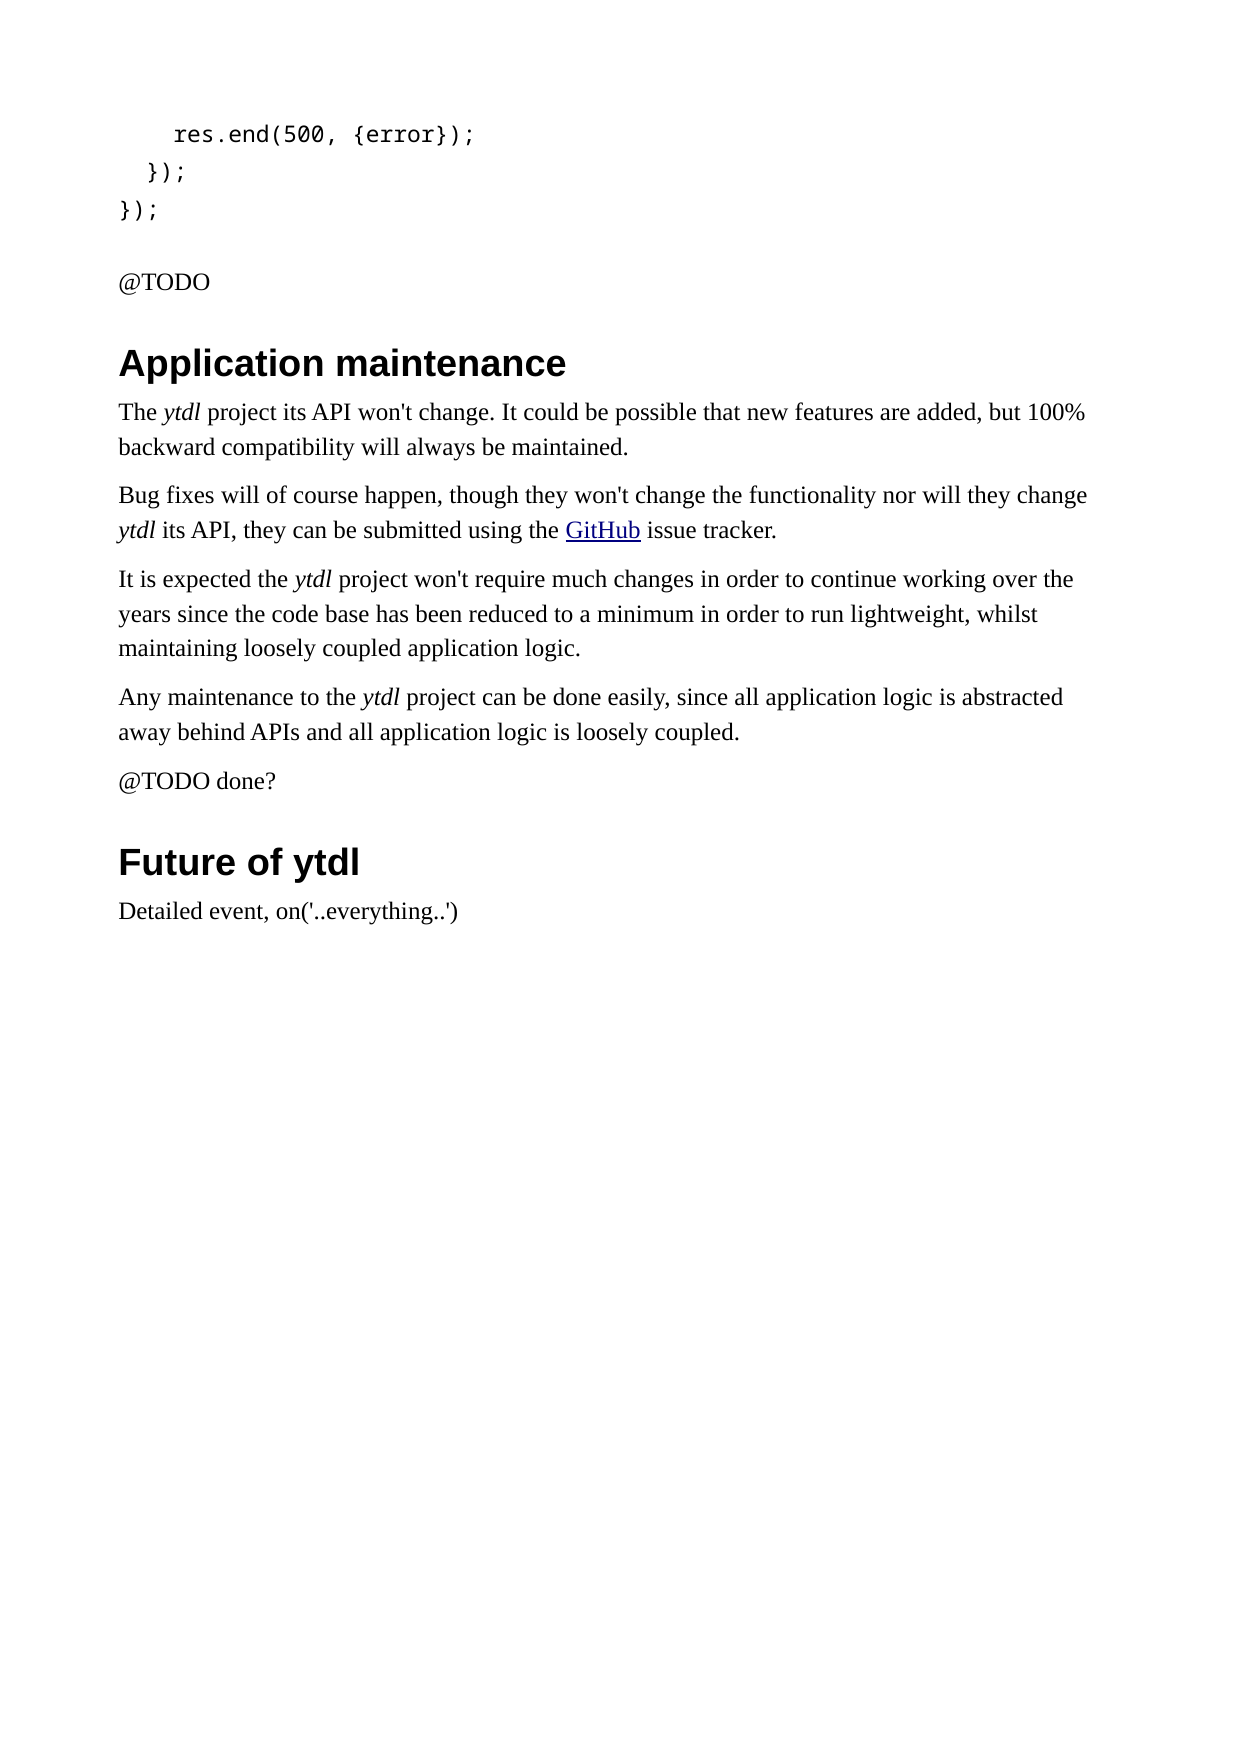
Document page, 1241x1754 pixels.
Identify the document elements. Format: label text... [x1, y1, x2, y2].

text }); [118, 155, 1122, 187]
text Detailed event, on('..everything..') [118, 896, 1122, 925]
text The ytdl project its API won't change. It could be possible that new features are added, but 100% backward compatibility will always be maintained. [118, 397, 1122, 460]
text @TODO done? [118, 766, 1122, 794]
subtitle Future of ytdl [118, 840, 1122, 883]
text }); [118, 192, 1122, 224]
text Any maintenance to the ytdl project can be done easily, since all application logic is abstracted away behind APIs and all application logic is loosely coupled. [118, 682, 1122, 745]
text Bug fixes will of course happen, though they won't change the functionality nor will they change ytdl its API, they can be submitted using the GitHub issue tracker. [118, 481, 1122, 544]
text @TODO [118, 267, 1122, 296]
subtitle Application maintenance [118, 341, 1122, 384]
text It is expected the ytdl project won't require much changes in order to continue working over the years since the code base has been reduced to a minimum in order to run lightweight, whilst maintaining loosely coupled application logic. [118, 564, 1122, 662]
text res.end(500, {error}); [118, 118, 1122, 149]
